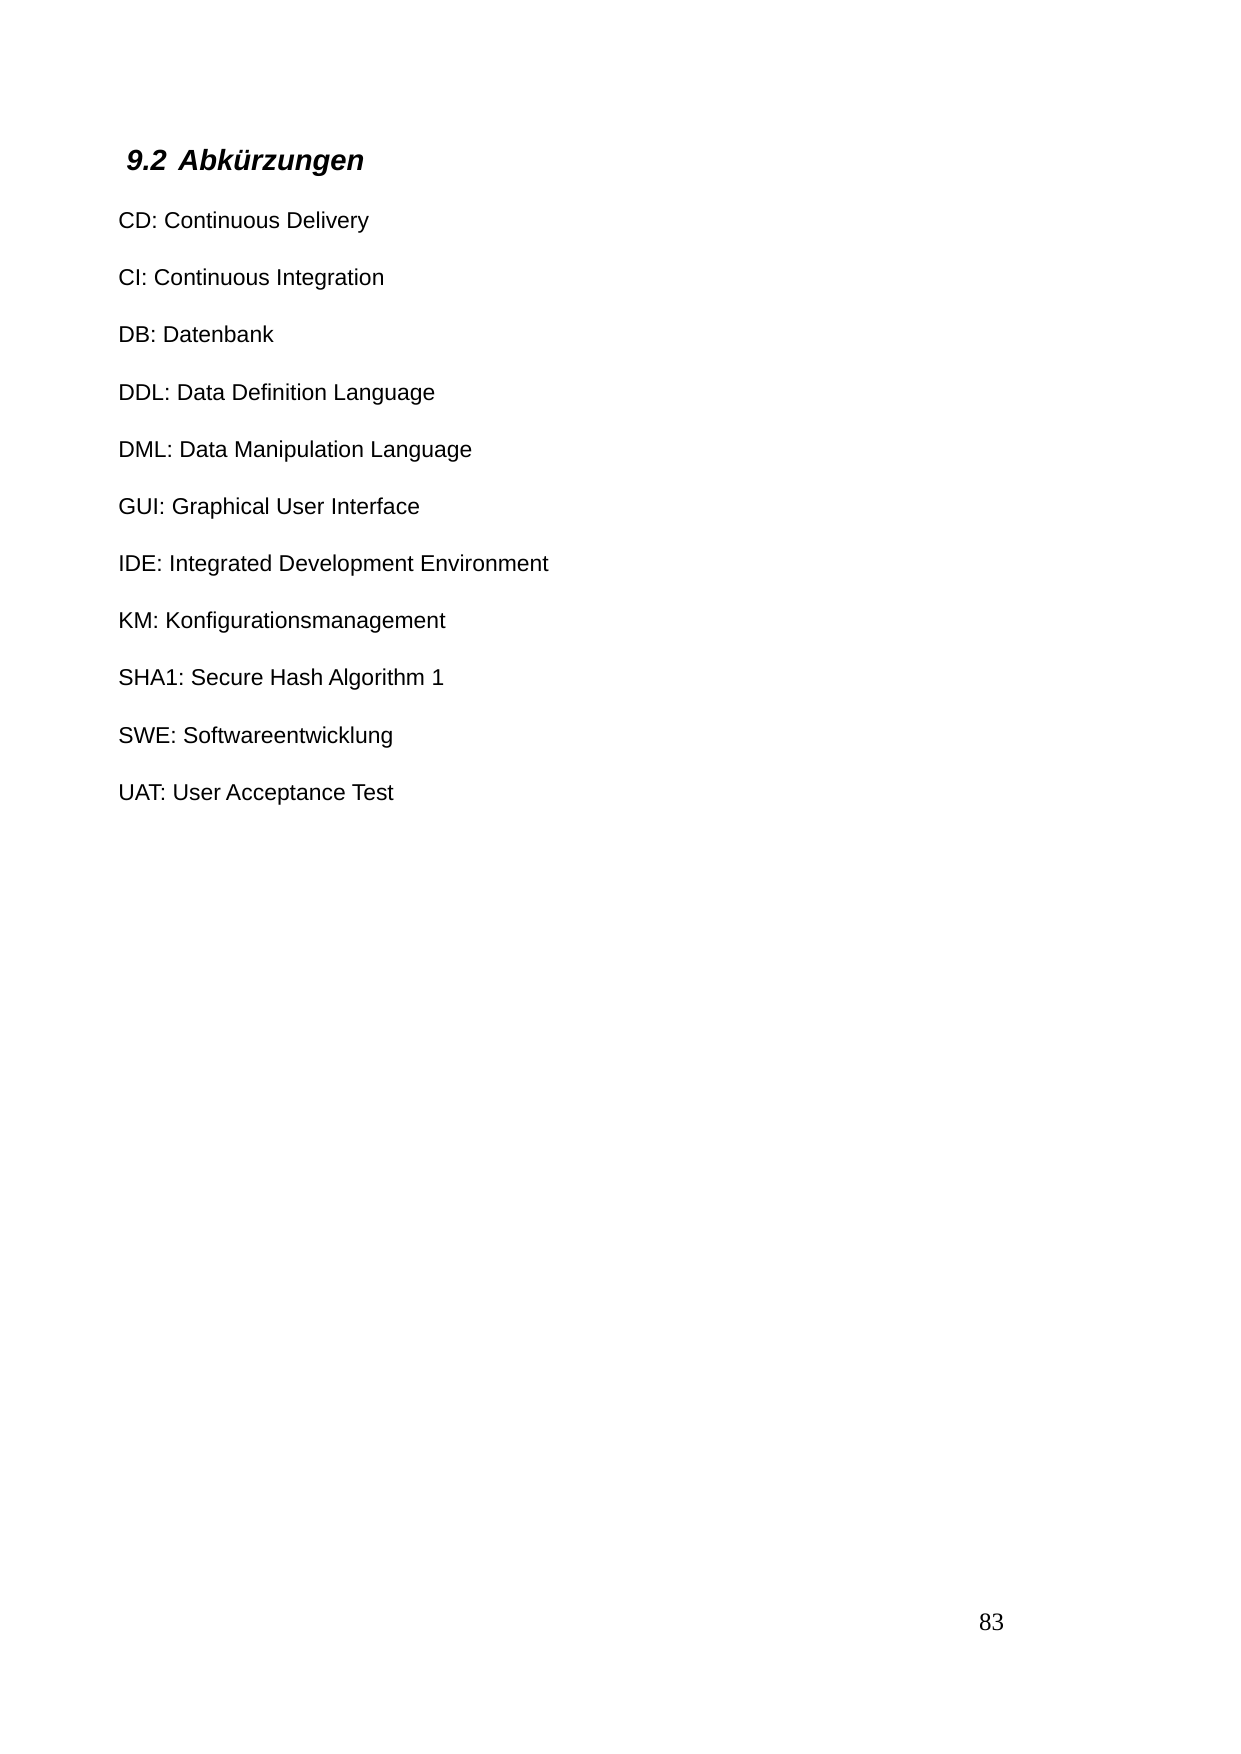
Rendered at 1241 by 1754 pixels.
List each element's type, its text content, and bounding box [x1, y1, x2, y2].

text DML: Data Manipulation Language [118, 436, 1004, 462]
text KM: Konfigurationsmanagement [118, 607, 1004, 633]
text SWE: Softwareentwicklung [118, 722, 1004, 748]
text DDL: Data Definition Language [118, 378, 1004, 405]
text GUI: Graphical User Interface [118, 493, 1004, 519]
text DB: Datenbank [118, 321, 1004, 348]
subtitle Abkürzungen [118, 143, 1004, 177]
text CD: Continuous Delivery [118, 207, 1004, 233]
text CI: Continuous Integration [118, 264, 1004, 290]
text IDE: Integrated Development Environment [118, 550, 1004, 576]
text UAT: User Acceptance Test [118, 779, 1004, 805]
text SHA1: Secure Hash Algorithm 1 [118, 664, 1004, 691]
